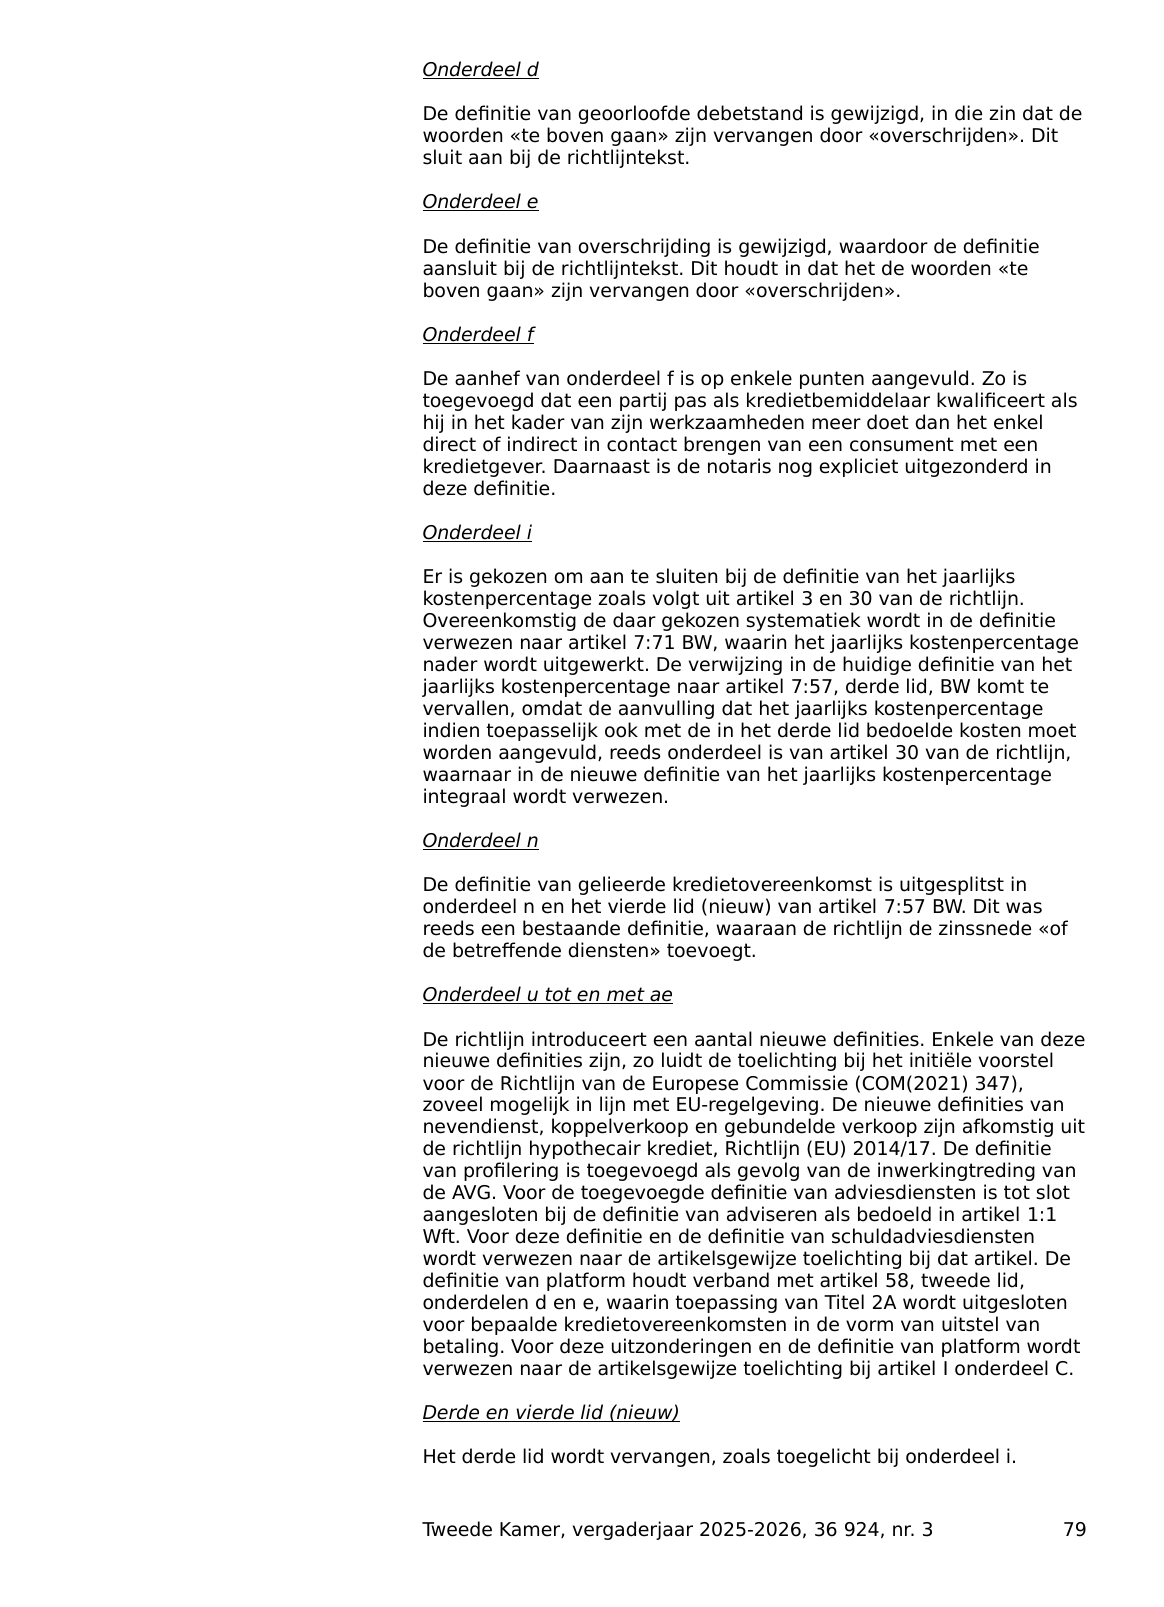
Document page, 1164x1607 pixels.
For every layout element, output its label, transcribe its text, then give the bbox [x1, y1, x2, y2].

subtitle Derde en vierde lid (nieuw) [422, 1402, 1087, 1424]
subtitle Onderdeel e [422, 191, 1087, 213]
subtitle Onderdeel d [422, 59, 1087, 81]
text De definitie van gelieerde kredietovereenkomst is uitgesplitst in onderdeel n en het vierde lid (nieuw) van artikel 7:57 BW. Dit was reeds een bestaande definitie, waaraan de richtlijn de zinssnede «of de betreffende diensten» toevoegt. [422, 874, 1087, 962]
subtitle Onderdeel i [422, 522, 1087, 544]
text De richtlijn introduceert een aantal nieuwe definities. Enkele van deze nieuwe definities zijn, zo luidt de toelichting bij het initiële voorstel voor de Richtlijn van de Europese Commissie (COM(2021) 347), zoveel mogelijk in lijn met EU-regelgeving. De nieuwe definities van nevendienst, koppelverkoop en gebundelde verkoop zijn afkomstig uit de richtlijn hypothecair krediet, Richtlijn (EU) 2014/17. De definitie van profilering is toegevoegd als gevolg van de inwerkingtreding van de AVG. Voor de toegevoegde definitie van adviesdiensten is tot slot aangesloten bij de definitie van adviseren als bedoeld in artikel 1:1 Wft. Voor deze definitie en de definitie van schuldadviesdiensten wordt verwezen naar de artikelsgewijze toelichting bij dat artikel. De definitie van platform houdt verband met artikel 58, tweede lid, onderdelen d en e, waarin toepassing van Titel 2A wordt uitgesloten voor bepaalde kredietovereenkomsten in de vorm van uitstel van betaling. Voor deze uitzonderingen en de definitie van platform wordt verwezen naar de artikelsgewijze toelichting bij artikel I onderdeel C. [422, 1028, 1087, 1380]
subtitle Onderdeel n [422, 830, 1087, 852]
text Er is gekozen om aan te sluiten bij de definitie van het jaarlijks kostenpercentage zoals volgt uit artikel 3 en 30 van de richtlijn. Overeenkomstig de daar gekozen systematiek wordt in de definitie verwezen naar artikel 7:71 BW, waarin het jaarlijks kostenpercentage nader wordt uitgewerkt. De verwijzing in de huidige definitie van het jaarlijks kostenpercentage naar artikel 7:57, derde lid, BW komt te vervallen, omdat de aanvulling dat het jaarlijks kostenpercentage indien toepasselijk ook met de in het derde lid bedoelde kosten moet worden aangevuld, reeds onderdeel is van artikel 30 van de richtlijn, waarnaar in de nieuwe definitie van het jaarlijks kostenpercentage integraal wordt verwezen. [422, 566, 1087, 808]
text De definitie van geoorloofde debetstand is gewijzigd, in die zin dat de woorden «te boven gaan» zijn vervangen door «overschrijden». Dit sluit aan bij de richtlijntekst. [422, 103, 1087, 169]
text De definitie van overschrijding is gewijzigd, waardoor de definitie aansluit bij de richtlijntekst. Dit houdt in dat het de woorden «te boven gaan» zijn vervangen door «overschrijden». [422, 236, 1087, 301]
subtitle Onderdeel f [422, 324, 1087, 346]
text De aanhef van onderdeel f is op enkele punten aangevuld. Zo is toegevoegd dat een partij pas als kredietbemiddelaar kwalificeert als hij in het kader van zijn werkzaamheden meer doet dan het enkel direct of indirect in contact brengen van een consument met een kredietgever. Daarnaast is de notaris nog expliciet uitgezonderd in deze definitie. [422, 368, 1087, 500]
text Het derde lid wordt vervangen, zoals toegelicht bij onderdeel i. [422, 1446, 1087, 1468]
subtitle Onderdeel u tot en met ae [422, 984, 1087, 1006]
